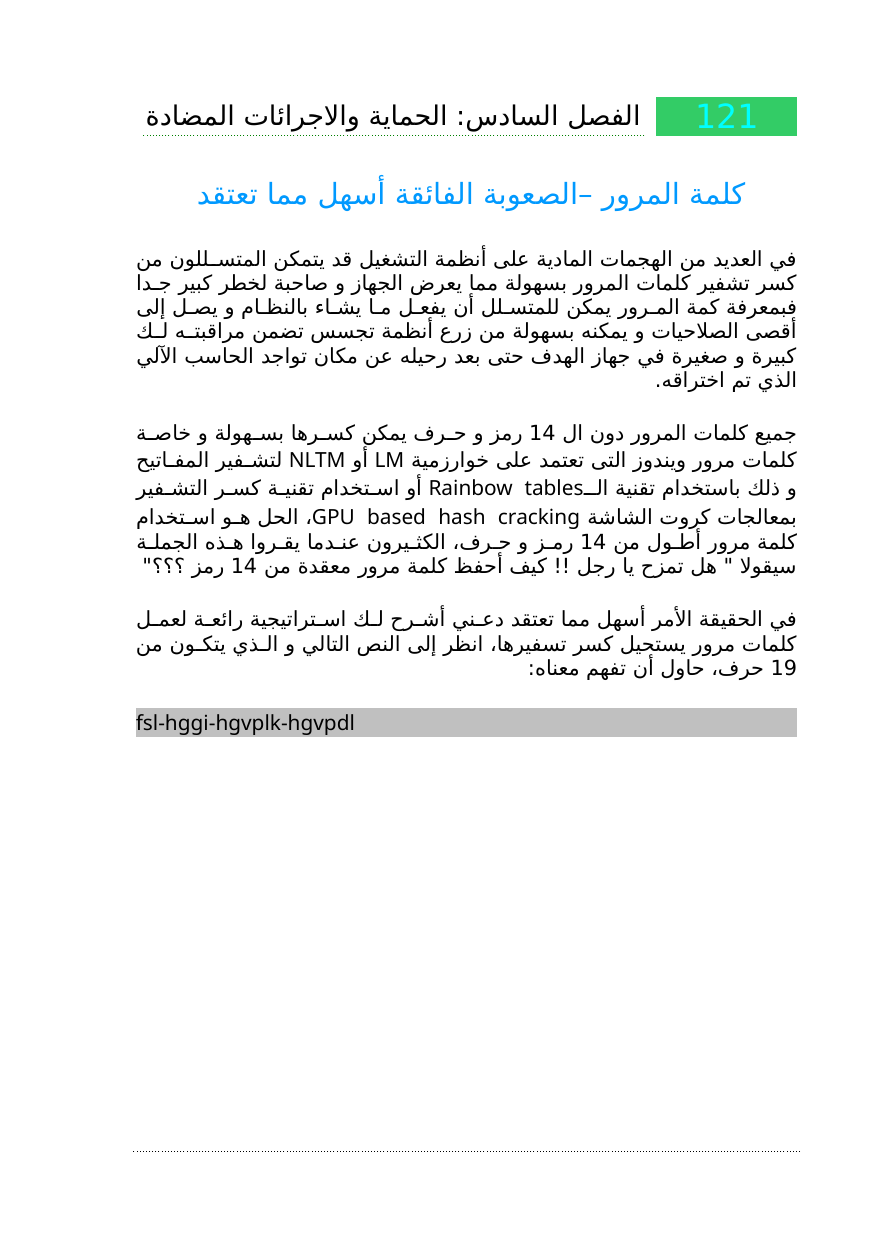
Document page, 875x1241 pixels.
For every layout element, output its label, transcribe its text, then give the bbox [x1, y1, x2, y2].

text fsl-hggi-hgvplk-hgvpdl [136, 708, 797, 737]
text جميع كلمات المرور دون ال 14 رمز و حرف يمكن كسرها بسهولة و خاصة كلمات مرور ويندوز التى تعتمد على خوارزمية LM أو NLTM لتشفير المفاتيح و ذلك باستخدام تقنية الـRainbow tables أو استخدام تقنية كسر التشفير بمعالجات كروت الشاشة GPU based hash cracking، الحل هو استخدام كلمة مرور أطول من 14 رمز و حرف، الكثيرون عندما يقروا هذه الجملة سيقولا " هل تمزح يا رجل !! كيف أحفظ كلمة مرور معقدة من 14 رمز ؟؟؟" [136, 421, 797, 579]
text في العديد من الهجمات المادية على أنظمة التشغيل قد يتمكن المتسللون من كسر تشفير كلمات المرور بسهولة مما يعرض الجهاز و صاحبة لخطر كبير جدا فبمعرفة كمة المرور يمكن للمتسلل أن يفعل ما يشاء بالنظام و يصل إلى أقصى الصلاحيات و يمكنه بسهولة من زرع أنظمة تجسس تضمن مراقبته لك كبيرة و صغيرة في جهاز الهدف حتى بعد رحيله عن مكان تواجد الحاسب الآلي الذي تم اختراقه. [136, 247, 797, 392]
subtitle كلمة المرور –الصعوبة الفائقة أسهل مما تعتقد [136, 177, 797, 211]
text في الحقيقة الأمر أسهل مما تعتقد دعني أشرح لك استراتيجية رائعة لعمل كلمات مرور يستحيل كسر تسفيرها، انظر إلى النص التالي و الذي يتكون من 19 حرف، حاول أن تفهم معناه: [136, 607, 797, 680]
